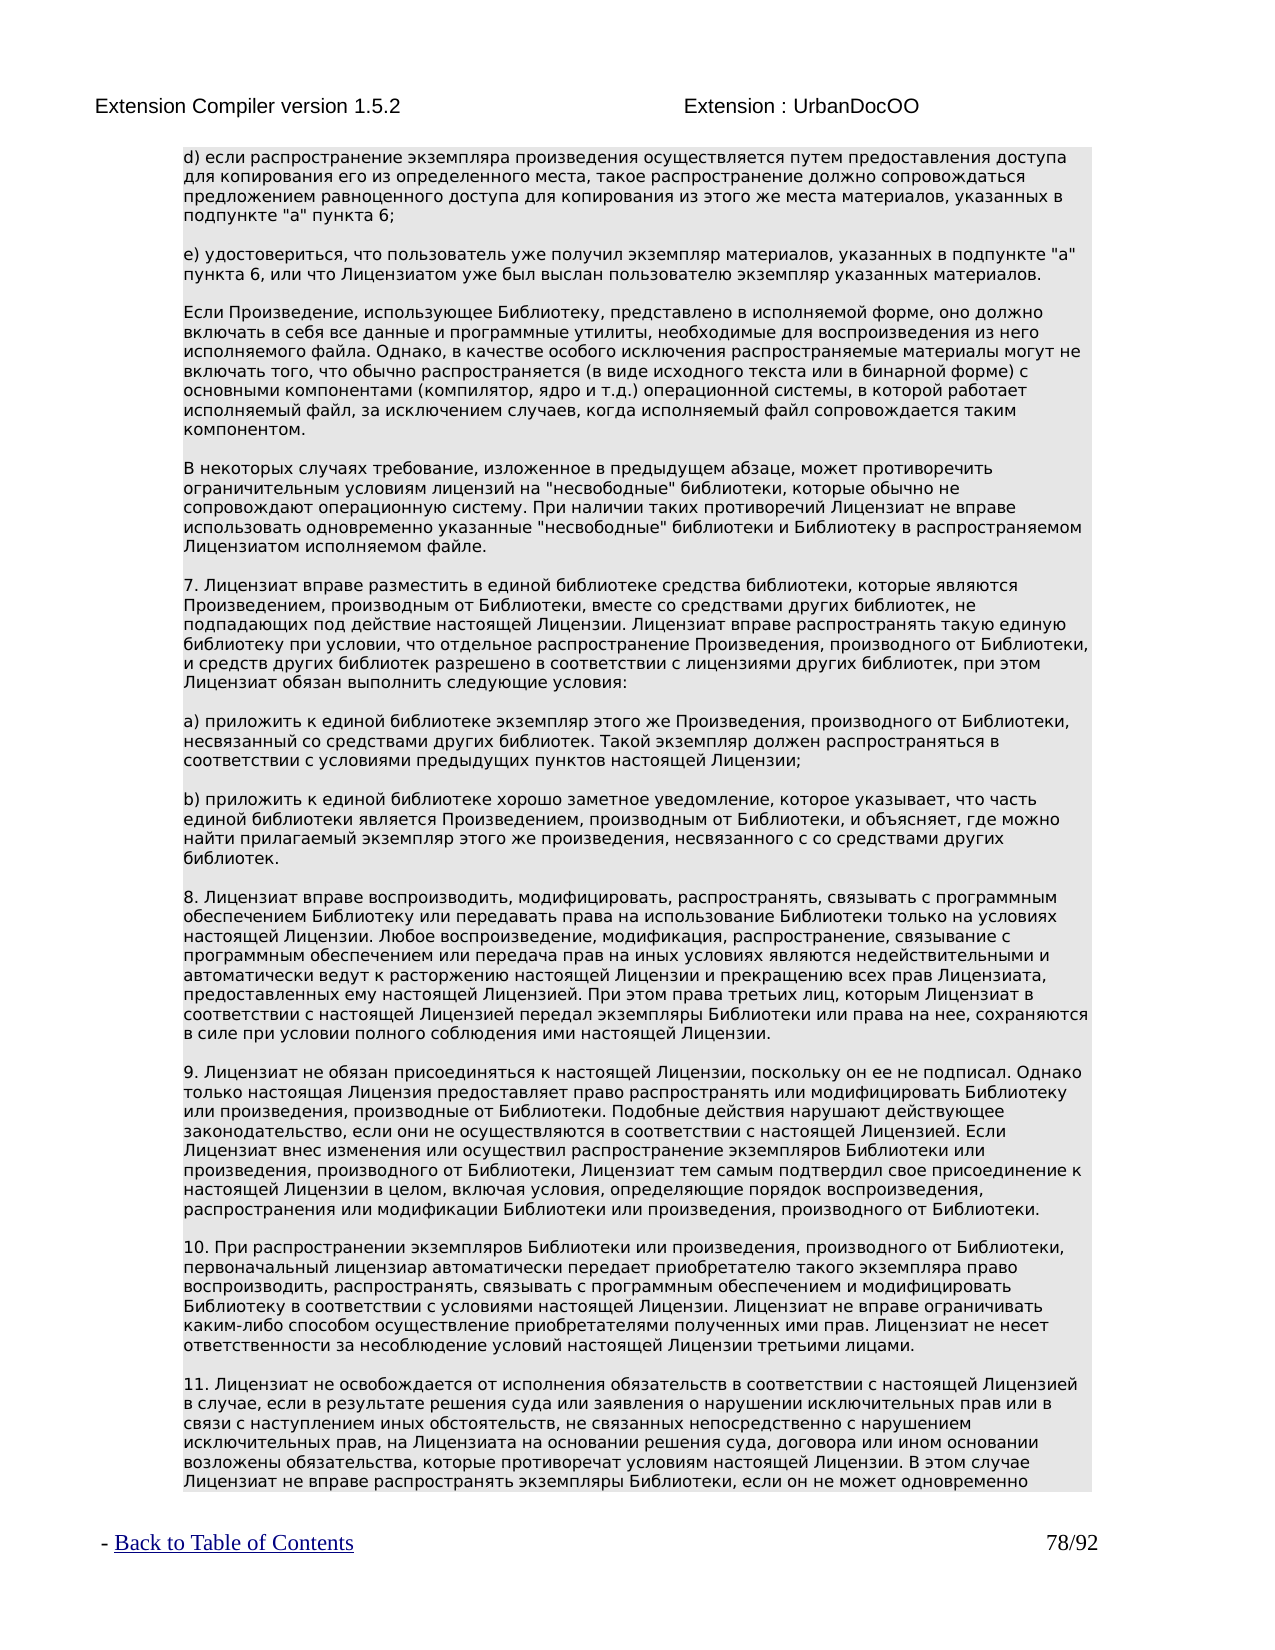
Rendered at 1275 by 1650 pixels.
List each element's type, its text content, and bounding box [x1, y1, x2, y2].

text В некоторых случаях требование, изложенное в предыдущем абзаце, может противоречить ограничительным условиям лицензий на "неcвободные" библиотеки, которые обычно не сопровождают операционную систему. При наличии таких противоречий Лицензиат не вправе использовать одновременно указанные "несвободные" библиотеки и Библиотеку в распространяемом Лицензиатом исполняемом файле. [183, 459, 1092, 557]
text 11. Лицензиат не освобождается от исполнения обязательств в соответствии с настоящей Лицензией в случае, если в результате решения суда или заявления о нарушении исключительных прав или в связи с наступлением иных обстоятельств, не связанных непосредственно с нарушением исключительных прав, на Лицензиата на основании решения суда, договора или ином основании возложены обязательства, которые противоречат условиям настоящей Лицензии. В этом случае Лицензиат не вправе распространять экземпляры Библиотеки, если он не может одновременно [183, 1375, 1092, 1492]
text 8. Лицензиат вправе воспроизводить, модифицировать, распространять, связывать с программным обеспечением Библиотеку или передавать права на использование Библиотеки только на условиях настоящей Лицензии. Любое воспроизведение, модификация, распространение, связывание с программным обеспечением или передача прав на иных условиях являются недействительными и автоматически ведут к расторжению настоящей Лицензии и прекращению всех прав Лицензиата, предоставленных ему настоящей Лицензией. При этом права третьих лиц, которым Лицензиат в соответствии с настоящей Лицензией передал экземпляры Библиотеки или права на нее, сохраняются в силе при условии полного соблюдения ими настоящей Лицензии. [183, 888, 1092, 1043]
text 9. Лицензиат не обязан присоединяться к настоящей Лицензии, поскольку он ее не подписал. Однако только настоящая Лицензия предоставляет право распространять или модифицировать Библиотеку или произведения, производные от Библиотеки. Подобные действия нарушают действующее законодательство, если они не осуществляются в соответствии с настоящей Лицензией. Если Лицензиат внес изменения или осуществил распространение экземпляров Библиотеки или произведения, производного от Библиотеки, Лицензиат тем самым подтвердил свое присоединение к настоящей Лицензии в целом, включая условия, определяющие порядок воспроизведения, распространения или модификации Библиотеки или произведения, производного от Библиотеки. [183, 1063, 1092, 1219]
text b) приложить к единой библиотеке хорошо заметное уведомление, которое указывает, что часть единой библиотеки является Произведением, производным от Библиотеки, и объясняет, где можно найти прилагаемый экземпляр этого же произведения, несвязанного с со средствами других библиотек. [183, 790, 1092, 868]
text d) если распространение экземпляра произведения осуществляется путем предоставления доступа для копирования его из определенного места, такое распространение должно сопровождаться предложением равноценного доступа для копирования из этого же места материалов, указанных в подпункте "а" пункта 6; [183, 147, 1092, 225]
text 10. При распространении экземпляров Библиотеки или произведения, производного от Библиотеки, первоначальный лицензиар автоматически передает приобретателю такого экземпляра право воспроизводить, распространять, связывать с программным обеспечением и модифицировать Библиотеку в соответствии с условиями настоящей Лицензии. Лицензиат не вправе ограничивать каким-либо способом осуществление приобретателями полученных ими прав. Лицензиат не несет ответственности за несоблюдение условий настоящей Лицензии третьими лицами. [183, 1238, 1092, 1355]
text e) удостовериться, что пользователь уже получил экземпляр материалов, указанных в подпункте "а" пункта 6, или что Лицензиатом уже был выслан пользователю экземпляр указанных материалов. [183, 245, 1092, 284]
text а) приложить к единой библиотеке экземпляр этого же Произведения, производного от Библиотеки, несвязанный со средствами других библиотек. Такой экземпляр должен распространяться в соответствии с условиями предыдущих пунктов настоящей Лицензии; [183, 712, 1092, 771]
text 7. Лицензиат вправе разместить в единой библиотеке средства библиотеки, которые являются Произведением, производным от Библиотеки, вместе со средствами других библиотек, не подпадающих под действие настоящей Лицензии. Лицензиат вправе распространять такую единую библиотеку при условии, что отдельное распространение Произведения, производного от Библиотеки, и средств других библиотек разрешено в соответствии с лицензиями других библиотек, при этом Лицензиат обязан выполнить следующие условия: [183, 576, 1092, 693]
text Если Произведение, использующее Библиотеку, представлено в исполняемой форме, оно должно включать в себя все данные и программные утилиты, необходимые для воспроизведения из него исполняемого файла. Однако, в качестве особого исключения распространяемые материалы могут не включать того, что обычно распространяется (в виде исходного текста или в бинарной форме) с основными компонентами (компилятор, ядро и т.д.) операционной системы, в которой работает исполняемый файл, за исключением случаев, когда исполняемый файл сопровождается таким компонентом. [183, 303, 1092, 440]
